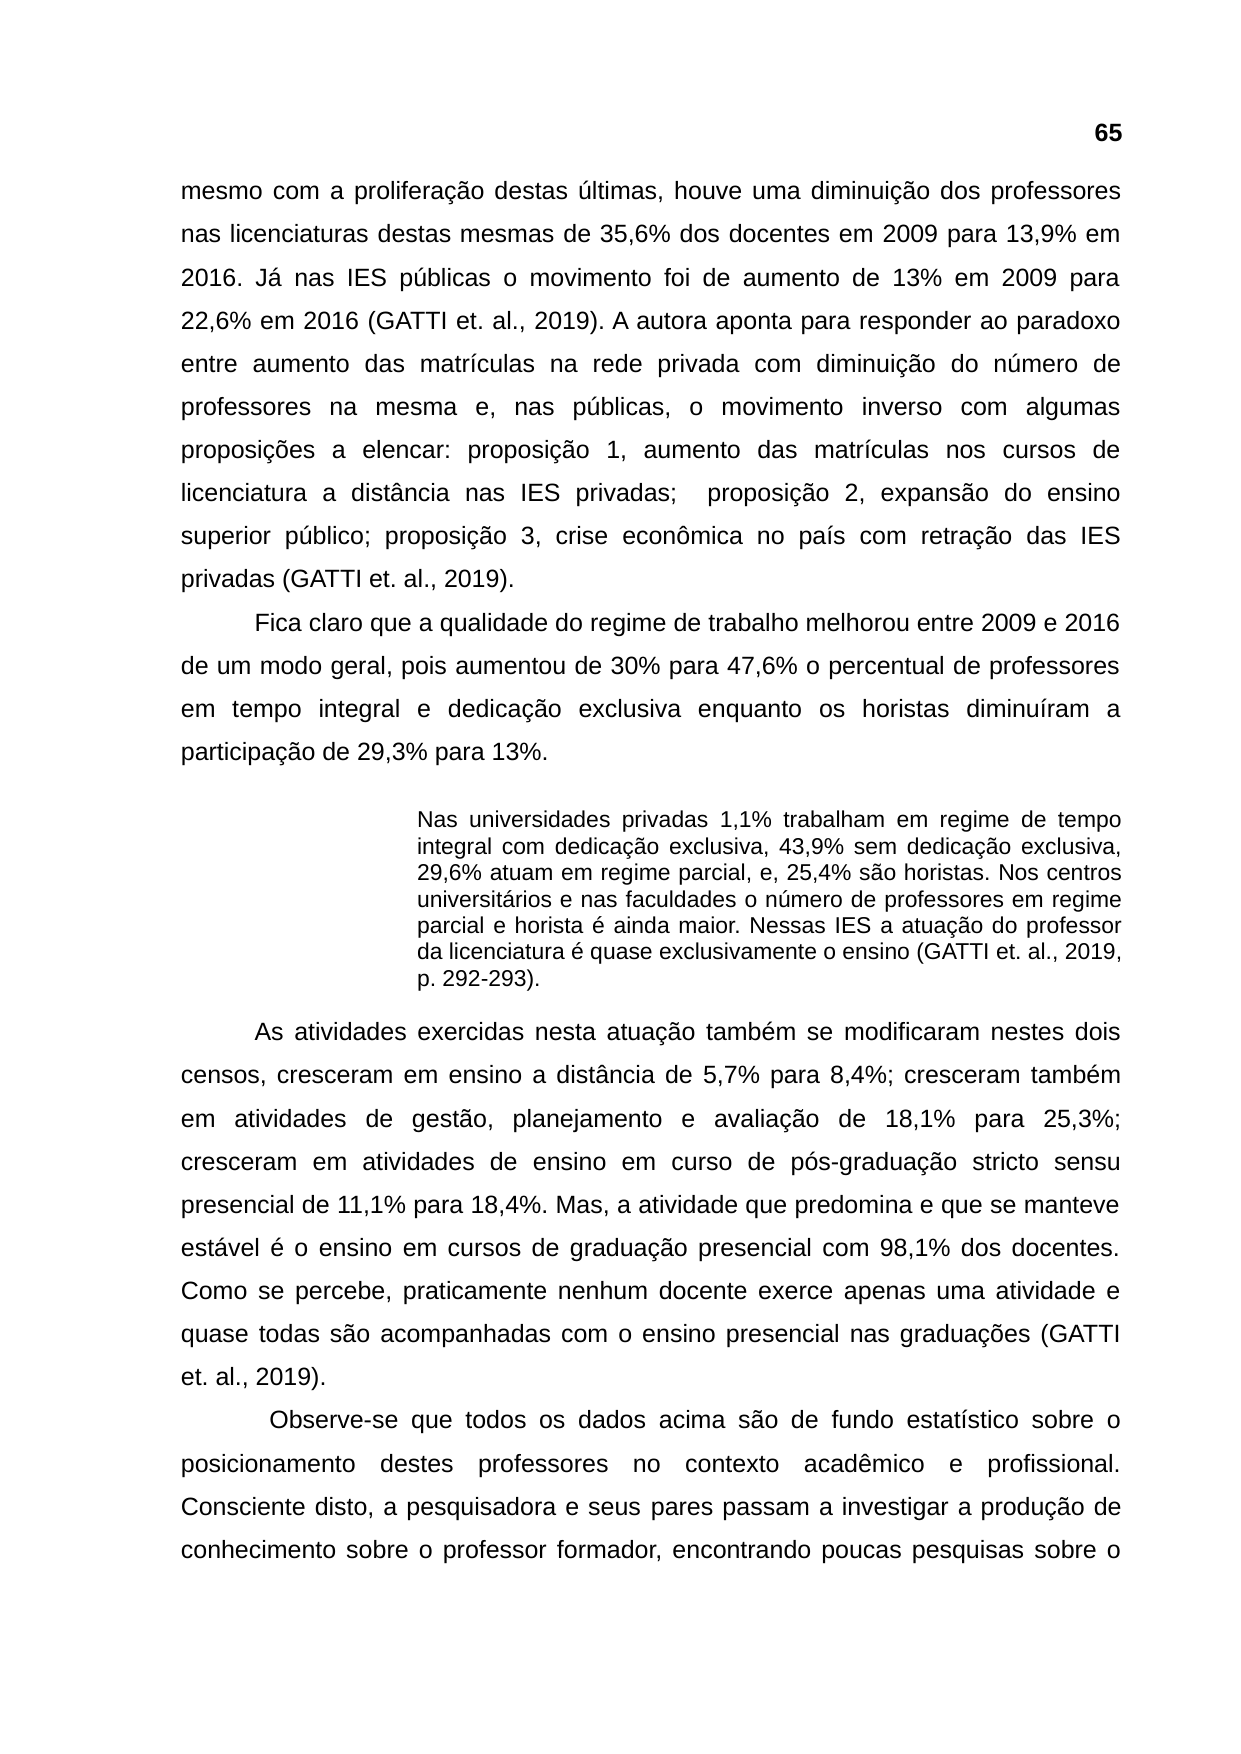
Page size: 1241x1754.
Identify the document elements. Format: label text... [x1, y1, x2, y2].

text Observe-se que todos os dados acima são de fundo estatístico sobre o posicionamento destes professores no contexto acadêmico e profissional. Consciente disto, a pesquisadora e seus pares passam a investigar a produção de conhecimento sobre o professor formador, encontrando poucas pesquisas sobre o [181, 1405, 1122, 1563]
text As atividades exercidas nesta atuação também se modificaram nestes dois censos, cresceram em ensino a distância de 5,7% para 8,4%; cresceram também em atividades de gestão, planejamento e avaliação de 18,1% para 25,3%; cresceram em atividades de ensino em curso de pós-graduação stricto sensu presencial de 11,1% para 18,4%. Mas, a atividade que predomina e que se manteve estável é o ensino em cursos de graduação presencial com 98,1% dos docentes. Como se percebe, praticamente nenhum docente exerce apenas uma atividade e quase todas são acompanhadas com o ensino presencial nas graduações (GATTI et. al., 2019). [181, 1017, 1122, 1391]
text mesmo com a proliferação destas últimas, houve uma diminuição dos professores nas licenciaturas destas mesmas de 35,6% dos docentes em 2009 para 13,9% em 2016. Já nas IES públicas o movimento foi de aumento de 13% em 2009 para 22,6% em 2016 (GATTI et. al., 2019). A autora aponta para responder ao paradoxo entre aumento das matrículas na rede privada com diminuição do número de professores na mesma e, nas públicas, o movimento inverso com algumas proposições a elencar: proposição 1, aumento das matrículas nos cursos de licenciatura a distância nas IES privadas; proposição 2, expansão do ensino superior público; proposição 3, crise econômica no país com retração das IES privadas (GATTI et. al., 2019). [181, 176, 1122, 593]
text Fica claro que a qualidade do regime de trabalho melhorou entre 2009 e 2016 de um modo geral, pois aumentou de 30% para 47,6% o percentual de professores em tempo integral e dedicação exclusiva enquanto os horistas diminuíram a participação de 29,3% para 13%. [181, 608, 1122, 766]
text Nas universidades privadas 1,1% trabalham em regime de tempo integral com dedicação exclusiva, 43,9% sem dedicação exclusiva, 29,6% atuam em regime parcial, e, 25,4% são horistas. Nos centros universitários e nas faculdades o número de professores em regime parcial e horista é ainda maior. Nessas IES a atuação do professor da licenciatura é quase exclusivamente o ensino (GATTI et. al., 2019, p. 292-293). [417, 806, 1122, 991]
